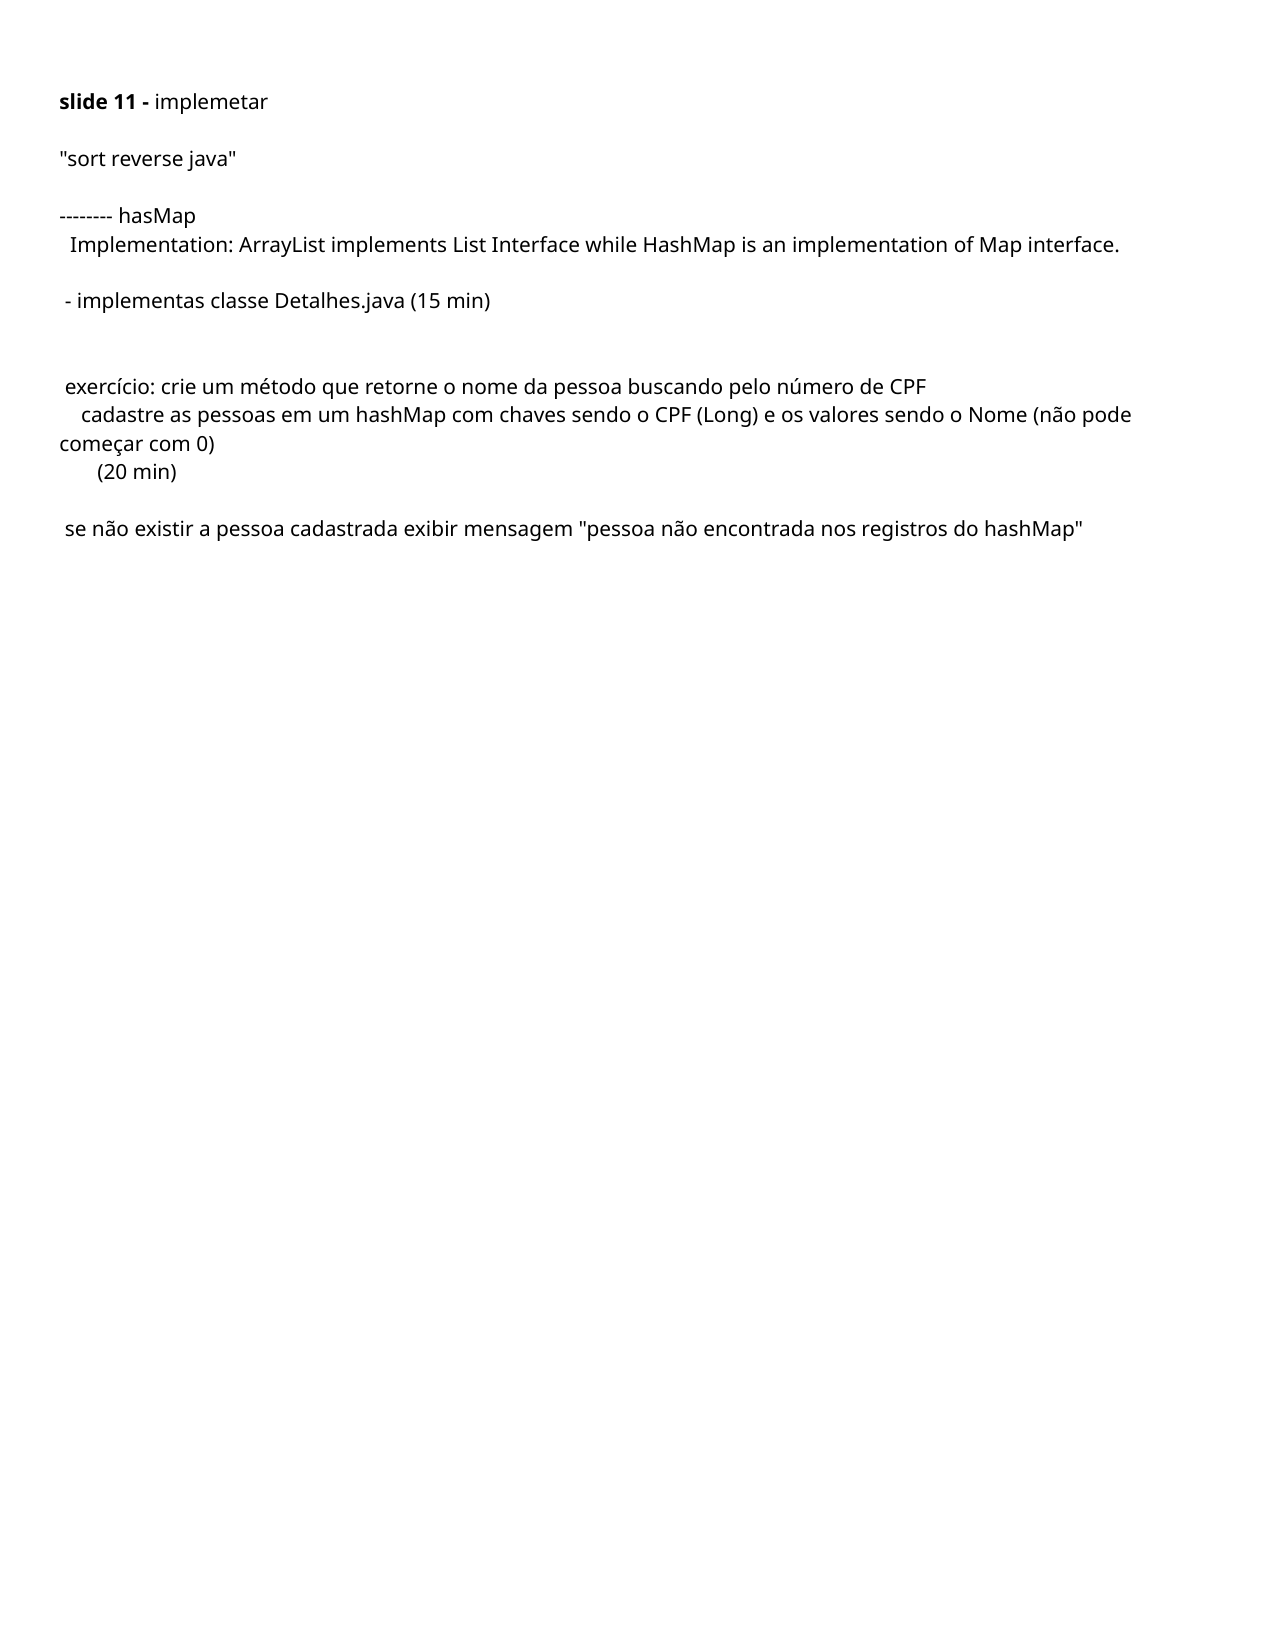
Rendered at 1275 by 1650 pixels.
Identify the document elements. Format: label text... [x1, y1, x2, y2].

text slide 11 - implemetar [59, 87, 1216, 116]
text Implementation: ArrayList implements List Interface while HashMap is an implementation of Map interface. [59, 230, 1216, 258]
text (20 min) [59, 457, 1216, 486]
text exercício: crie um método que retorne o nome da pessoa buscando pelo número de CPF [59, 372, 1216, 400]
text cadastre as pessoas em um hashMap com chaves sendo o CPF (Long) e os valores sendo o Nome (não pode começar com 0) [59, 400, 1216, 457]
text se não existir a pessoa cadastrada exibir mensagem "pessoa não encontrada nos registros do hashMap" [59, 514, 1216, 542]
text "sort reverse java" [59, 144, 1216, 173]
text - implementas classe Detalhes.java (15 min) [59, 287, 1216, 315]
text -------- hasMap [59, 201, 1216, 230]
